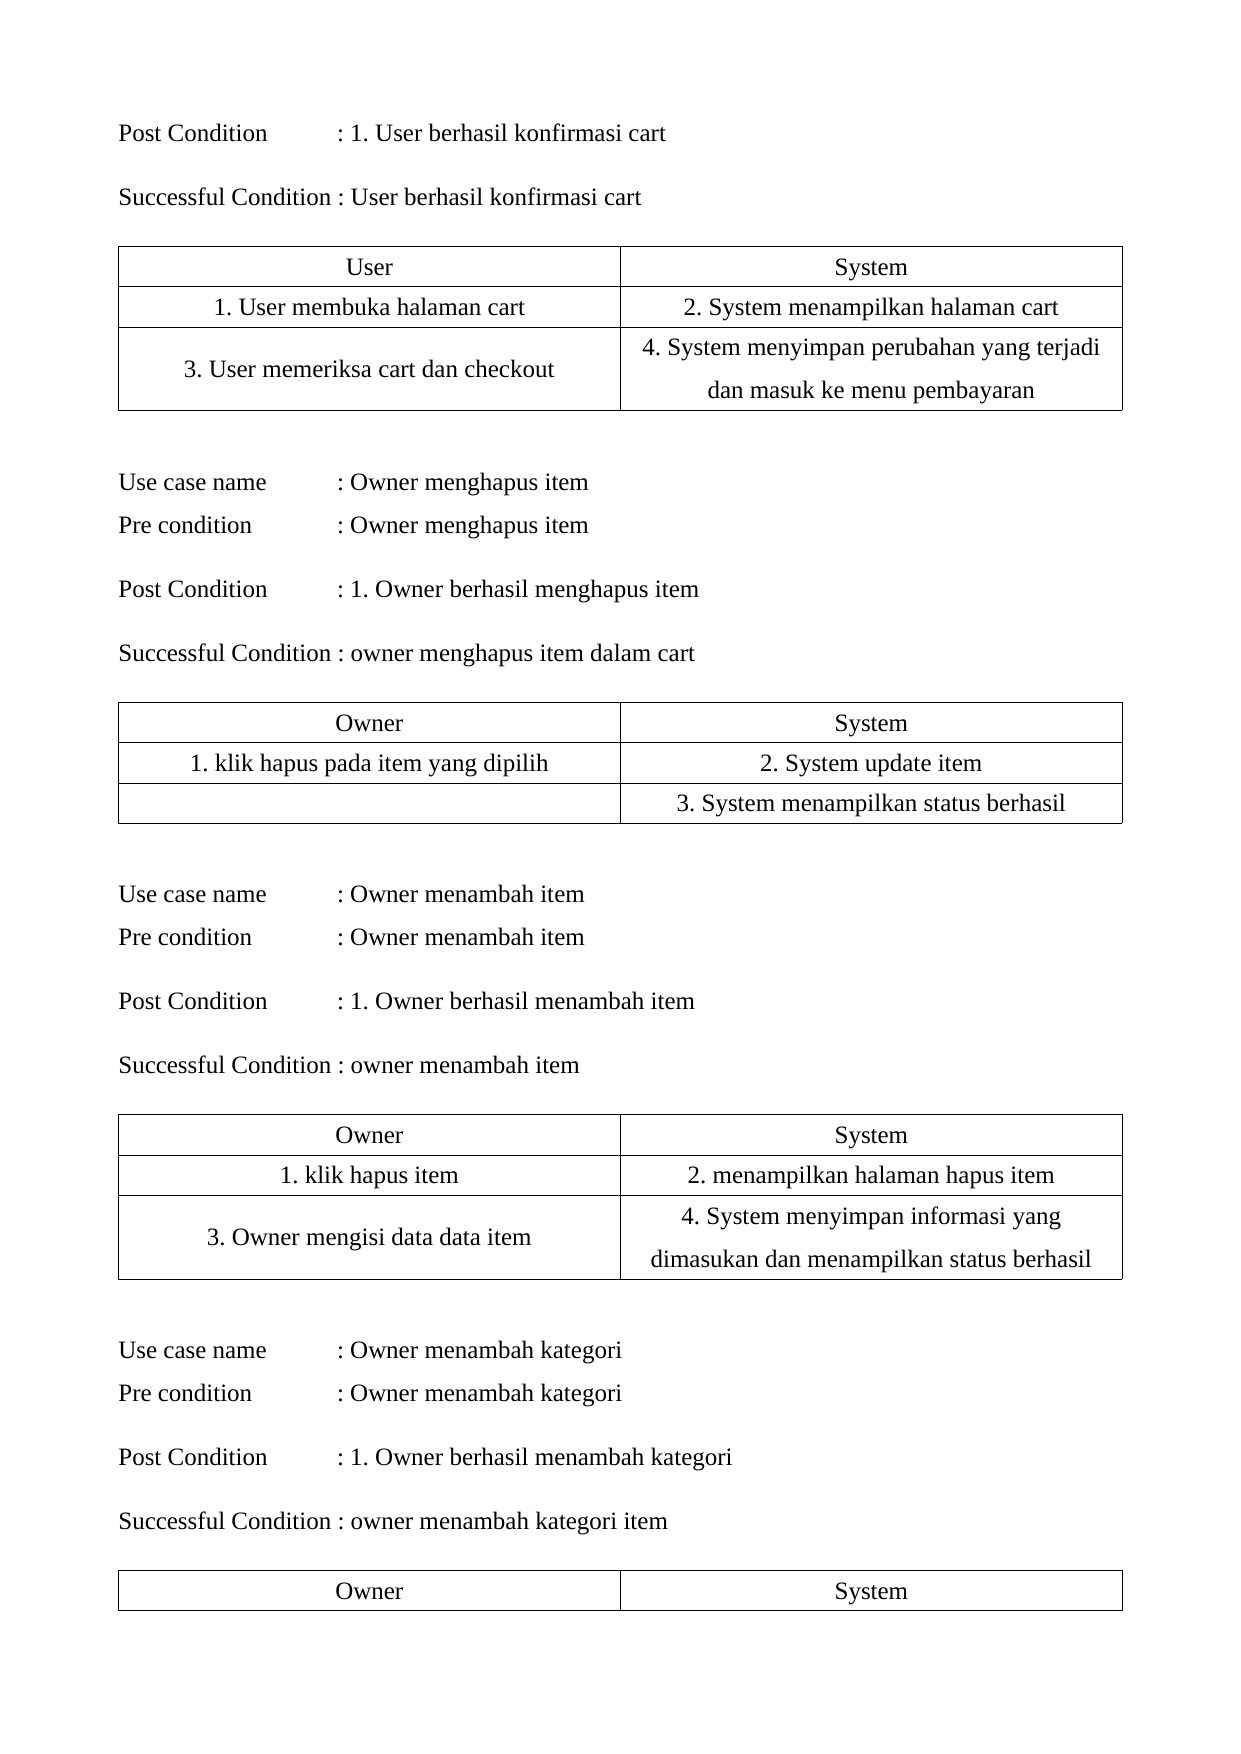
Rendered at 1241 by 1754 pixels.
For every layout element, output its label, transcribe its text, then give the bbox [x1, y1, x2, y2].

table_cell 4. System menyimpan informasi yang dimasukan dan menampilkan status berhasil [621, 1196, 1122, 1278]
text Post Condition : 1. Owner berhasil menghapus item [118, 574, 1122, 603]
text Successful Condition : owner menghapus item dalam cart [118, 638, 1122, 667]
table_cell 1. klik hapus pada item yang dipilih [119, 743, 620, 782]
text Successful Condition : owner menambah item [118, 1050, 1122, 1079]
text Post Condition : 1. Owner berhasil menambah item [118, 986, 1122, 1015]
text Use case name : Owner menambah kategori [118, 1335, 1122, 1364]
text Use case name : Owner menambah item [118, 879, 1122, 908]
table_header System [621, 1571, 1122, 1610]
text Pre condition : Owner menghapus item [118, 510, 1122, 539]
text Post Condition : 1. Owner berhasil menambah kategori [118, 1442, 1122, 1471]
table_cell 3. System menampilkan status berhasil [621, 784, 1122, 823]
table_cell 3. Owner mengisi data data item [119, 1196, 620, 1278]
table_header System [621, 1115, 1122, 1155]
text Use case name : Owner menghapus item [118, 467, 1122, 496]
table_header User [119, 247, 620, 286]
table_cell 3. User memeriksa cart dan checkout [119, 328, 620, 410]
table_header Owner [119, 1571, 620, 1610]
table_header Owner [119, 1115, 620, 1155]
table_cell 2. menampilkan halaman hapus item [621, 1156, 1122, 1195]
table_cell 2. System update item [621, 743, 1122, 782]
text Successful Condition : owner menambah kategori item [118, 1506, 1122, 1535]
text Post Condition : 1. User berhasil konfirmasi cart [118, 118, 1122, 147]
table_header Owner [119, 703, 620, 742]
table_header System [621, 703, 1122, 742]
table_cell 1. klik hapus item [119, 1156, 620, 1195]
text Successful Condition : User berhasil konfirmasi cart [118, 182, 1122, 211]
table_cell 1. User membuka halaman cart [119, 287, 620, 327]
table_cell 4. System menyimpan perubahan yang terjadi dan masuk ke menu pembayaran [621, 328, 1122, 410]
table_cell [119, 784, 620, 823]
table_cell 2. System menampilkan halaman cart [621, 287, 1122, 327]
table_header System [621, 247, 1122, 286]
text Pre condition : Owner menambah kategori [118, 1378, 1122, 1407]
text Pre condition : Owner menambah item [118, 922, 1122, 951]
